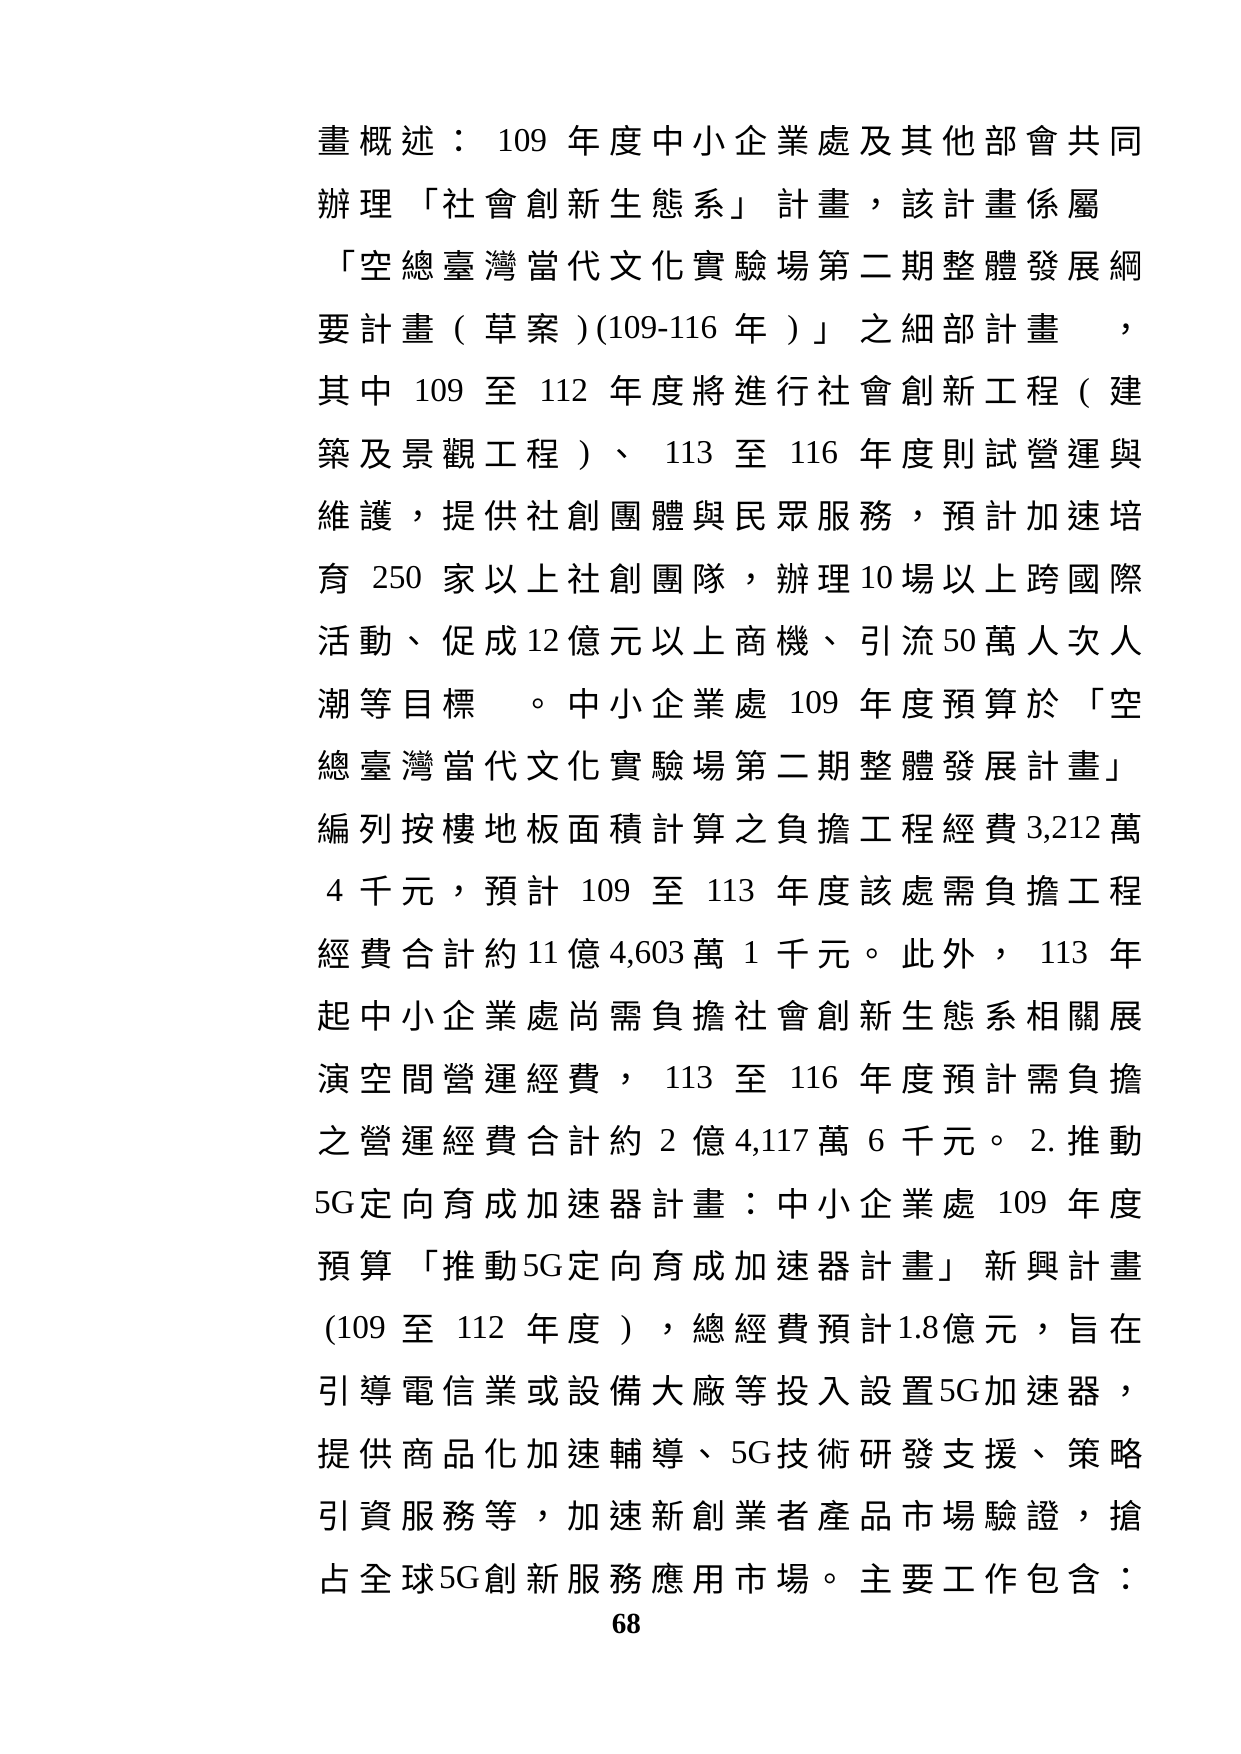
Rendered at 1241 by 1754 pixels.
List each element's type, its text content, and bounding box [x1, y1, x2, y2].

list 畫概述：109年度中小企業處及其他部會共同辦理「社會創新生態系」計畫，該計畫係屬「空總臺灣當代文化實驗場第二期整體發展綱要計畫(草案) (109-116年)」之細部計畫 ，其中109至112年度將進行社會創新工程(建築及景觀工程)、113至116年度則試營運與維護，提供社創團體與民眾服務，預計加速培育250家以上社創團隊，辦理10場以上跨國際活動、促成12億元以上商機、引流50萬人次人潮等目標 。中小企業處109年度預算於「空總臺灣當代文化實驗場第二期整體發展計畫」編列按樓地板面積計算之負擔工程經費3,212萬4千元，預計109至113年度該處需負擔工程經費合計約11億4,603萬1千元。此外，113年起中小企業處尚需負擔社會創新生態系相關展演空間營運經費，113至116年度預計需負擔之營運經費合計約2億4,117萬6千元。2.推動5G定向育成加速器計畫：中小企業處109年度預算「推動5G定向育成加速器計畫」新興計畫(109至112年度)，總經費預計1.8億元，旨在引導電信業或設備大廠等投入設置5G加速器，提供商品化加速輔導、5G技術研發支援、策略引資服務等，加速新創業者產品市場驗證，搶占全球5G創新服務應用市場。主要工作包含： [175, 97, 1147, 1597]
